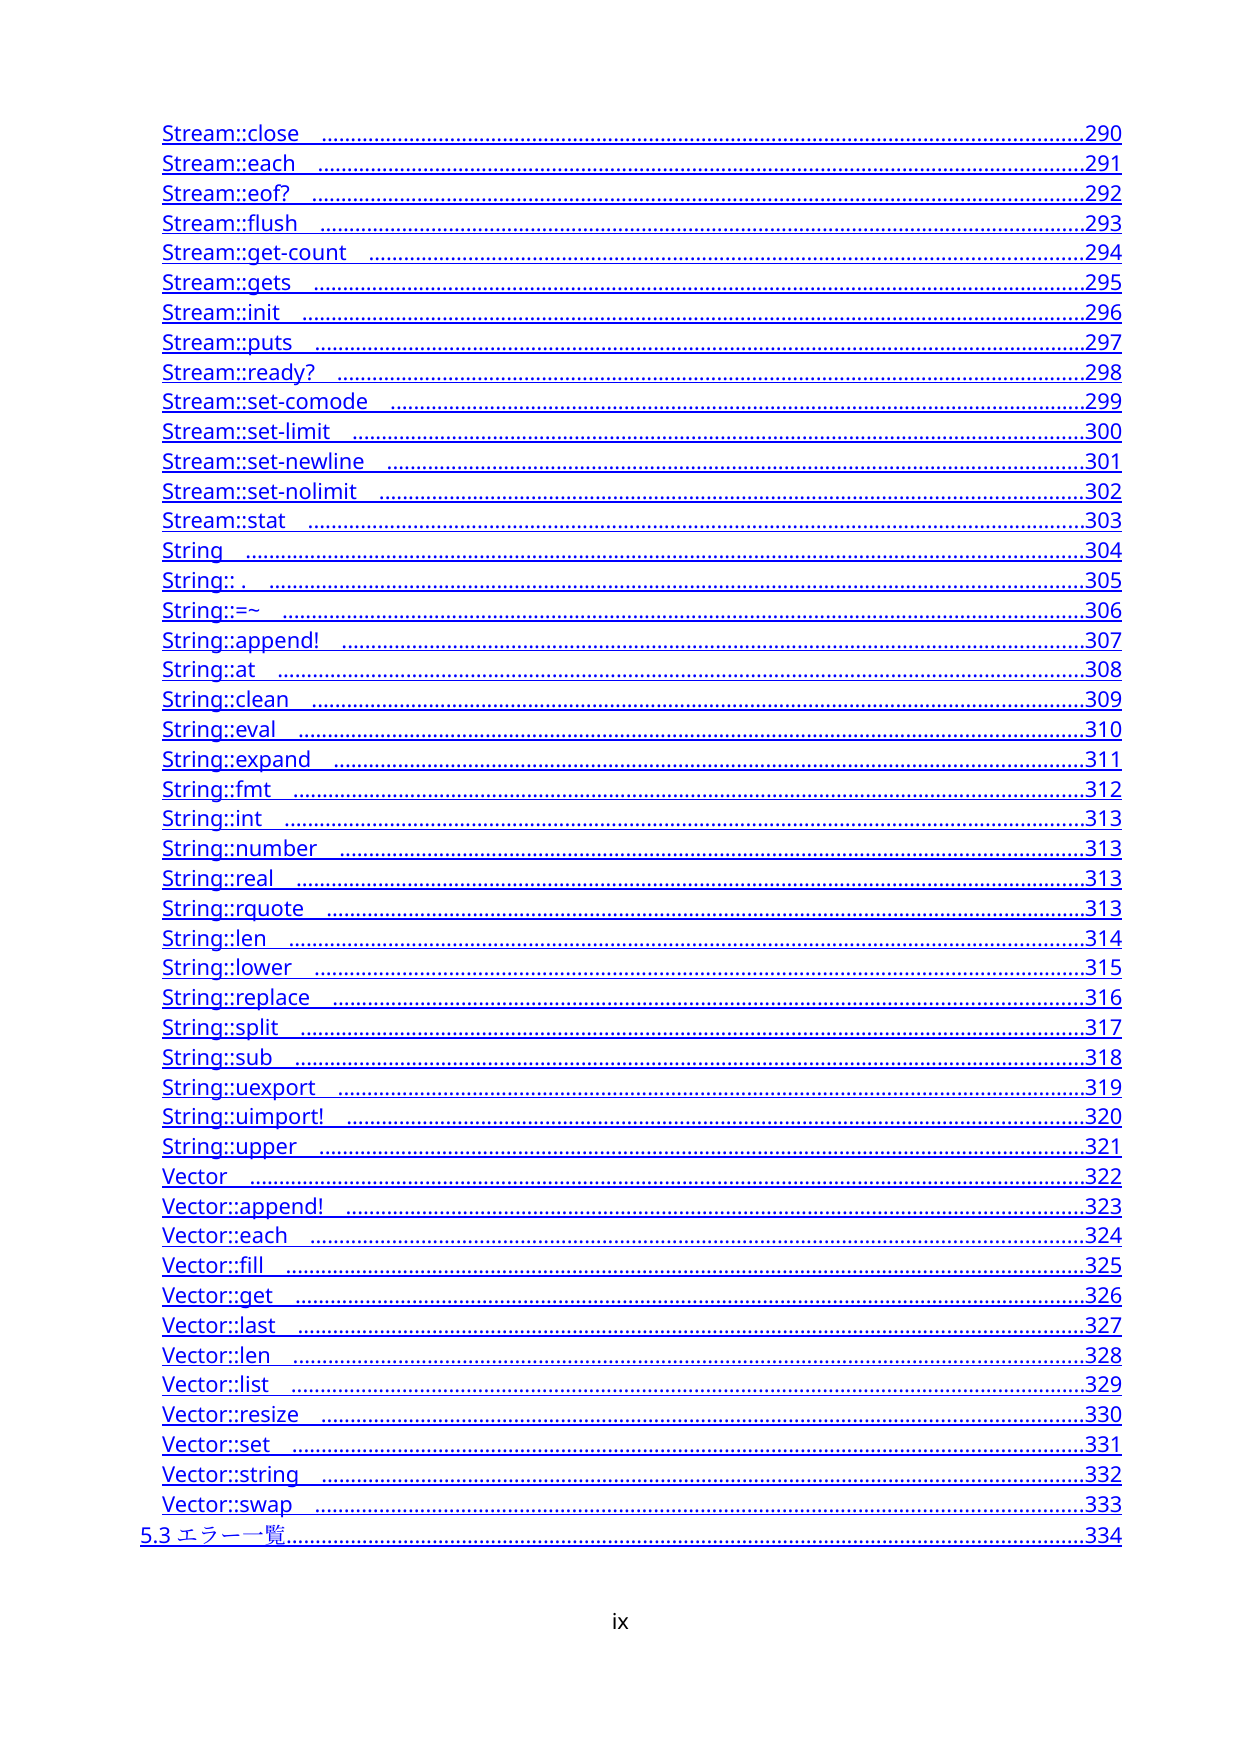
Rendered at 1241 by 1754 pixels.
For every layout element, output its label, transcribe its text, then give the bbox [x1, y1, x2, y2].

text Vector 322 [162, 1161, 1122, 1186]
text String::uimport! 320 [162, 1101, 1122, 1126]
text String::rquote 313 [162, 893, 1122, 918]
text String::real 313 [162, 863, 1122, 888]
text Stream::set-nolimit 302 [162, 476, 1122, 501]
text String::number 313 [162, 833, 1122, 858]
text Stream::close 290 [162, 118, 1122, 143]
text Vector::len 328 [162, 1339, 1122, 1365]
text Stream::stat 303 [162, 505, 1122, 531]
text Vector::swap 333 [162, 1488, 1122, 1514]
text Vector::string 332 [162, 1459, 1122, 1484]
text Stream::flush 293 [162, 207, 1122, 233]
text Vector::resize 330 [162, 1399, 1122, 1424]
text String::split 317 [162, 1012, 1122, 1037]
text String::clean 309 [162, 684, 1122, 709]
text Vector::set 331 [162, 1429, 1122, 1454]
text String::at 308 [162, 654, 1122, 680]
text String::upper 321 [162, 1131, 1122, 1156]
text Stream::set-comode 299 [162, 386, 1122, 411]
text String:: . 305 [162, 565, 1122, 590]
text Stream::set-newline 301 [162, 446, 1122, 471]
text String::=~ 306 [162, 595, 1122, 620]
text String::int 313 [162, 803, 1122, 829]
text Vector::get 326 [162, 1280, 1122, 1305]
text String::uexport 319 [162, 1071, 1122, 1097]
text Stream::puts 297 [162, 327, 1122, 352]
text Stream::gets 295 [162, 267, 1122, 292]
text String::append! 307 [162, 624, 1122, 650]
text String 304 [162, 535, 1122, 560]
text Stream::set-limit 300 [162, 416, 1122, 441]
text Vector::fill 325 [162, 1250, 1122, 1275]
text String::fmt 312 [162, 773, 1122, 799]
text Stream::ready? 298 [162, 356, 1122, 382]
text Vector::append! 323 [162, 1191, 1122, 1216]
text Vector::list 329 [162, 1369, 1122, 1395]
text String::eval 310 [162, 714, 1122, 739]
text Stream::each 291 [162, 148, 1122, 173]
text Vector::each 324 [162, 1220, 1122, 1246]
text String::replace 316 [162, 982, 1122, 1007]
text Stream::eof? 292 [162, 178, 1122, 203]
text Vector::last 327 [162, 1310, 1122, 1335]
text String::len 314 [162, 922, 1122, 948]
text String::lower 315 [162, 952, 1122, 978]
text Stream::init 296 [162, 297, 1122, 322]
text 5.3 エラー一覧 334 [140, 1518, 1122, 1545]
text String::sub 318 [162, 1042, 1122, 1067]
text String::expand 311 [162, 744, 1122, 769]
text Stream::get-count 294 [162, 237, 1122, 263]
